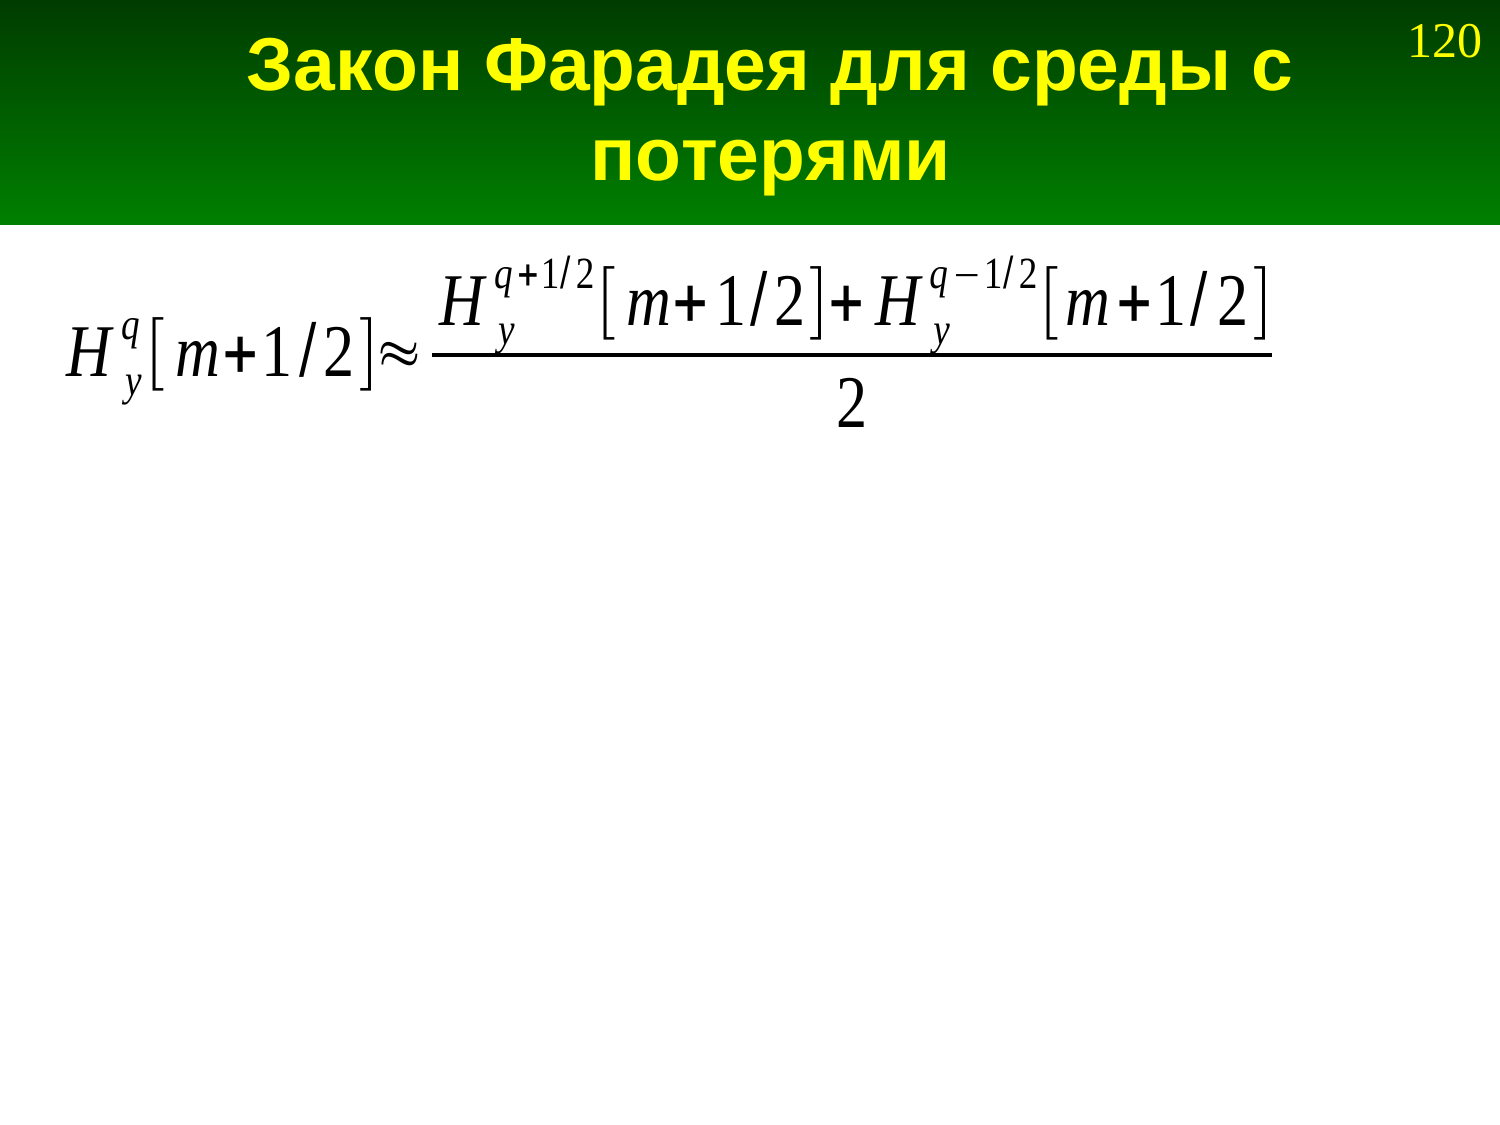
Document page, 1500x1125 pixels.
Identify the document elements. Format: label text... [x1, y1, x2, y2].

chart [47, 246, 1289, 447]
title Закон Фарадея для среды с потерями [100, 7, 1441, 204]
